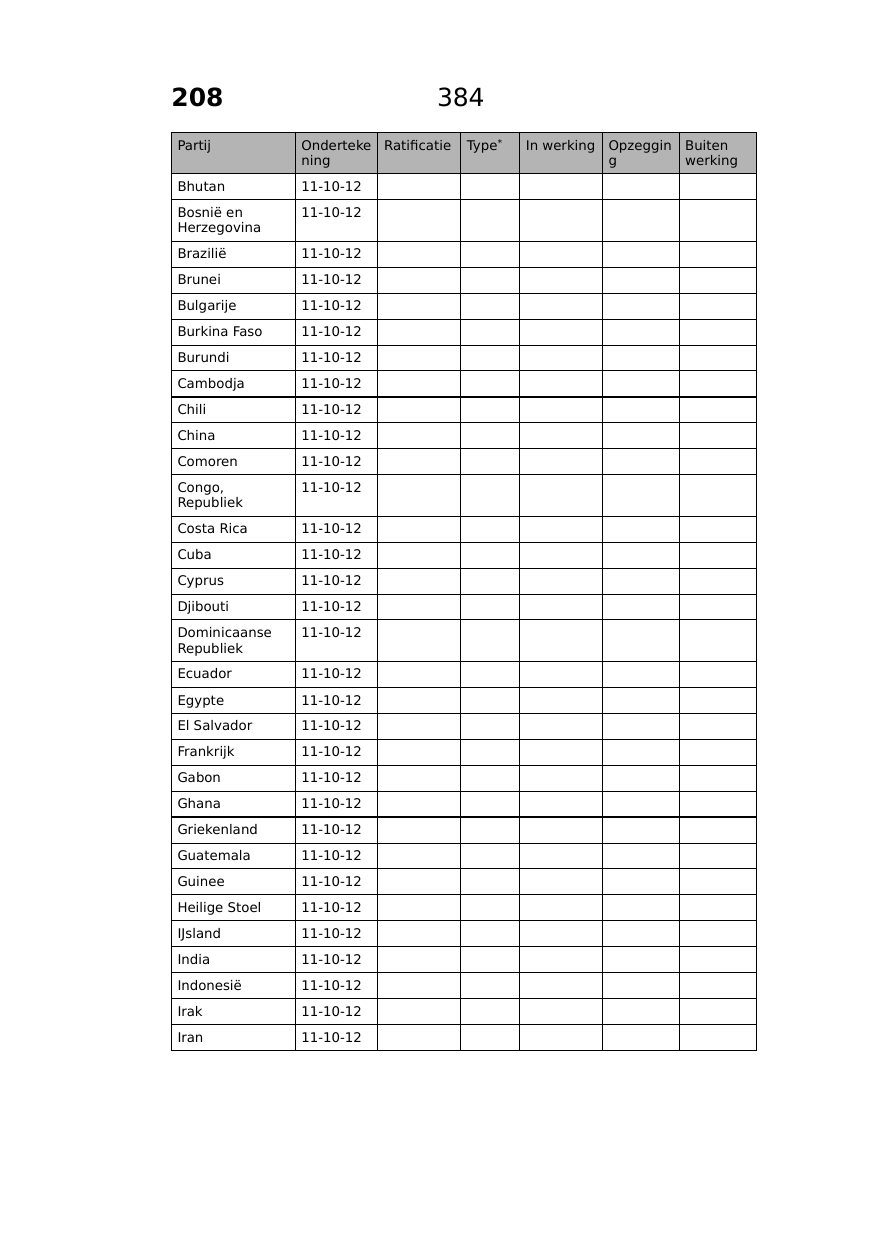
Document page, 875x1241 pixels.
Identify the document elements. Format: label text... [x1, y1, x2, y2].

table_cell 11-10-12 [296, 423, 377, 448]
table_cell Guatemala [172, 844, 295, 868]
table_cell [520, 714, 602, 739]
table_cell 11-10-12 [296, 620, 377, 661]
table_cell 11-10-12 [296, 1025, 377, 1050]
table_cell [378, 543, 460, 567]
table_cell [603, 242, 679, 267]
table_cell [520, 242, 602, 267]
table_cell [603, 294, 679, 318]
table_cell 11-10-12 [296, 475, 377, 516]
table_cell [378, 818, 460, 842]
table_cell [461, 714, 519, 739]
table_header Opzegging [603, 133, 679, 173]
table_cell [520, 449, 602, 474]
table_cell [378, 475, 460, 516]
table_header Ondertekening [296, 133, 377, 173]
table_cell Costa Rica [172, 517, 295, 542]
table_cell Egypte [172, 688, 295, 713]
table_cell [520, 662, 602, 687]
table_cell Brunei [172, 268, 295, 293]
table_cell [680, 294, 756, 318]
table_cell 11-10-12 [296, 200, 377, 241]
table_cell [378, 242, 460, 267]
table_cell [520, 740, 602, 764]
table_cell [461, 895, 519, 920]
table_cell 11-10-12 [296, 973, 377, 998]
table_cell [520, 792, 602, 816]
table_cell [520, 895, 602, 920]
table_header In werking [520, 133, 602, 173]
table_cell [378, 688, 460, 713]
table_cell [520, 818, 602, 842]
table_cell 11-10-12 [296, 398, 377, 422]
table_cell Burkina Faso [172, 320, 295, 344]
table_cell 11-10-12 [296, 294, 377, 318]
table_cell [461, 517, 519, 542]
table_cell [680, 1025, 756, 1050]
table_cell Ecuador [172, 662, 295, 687]
table_cell [520, 688, 602, 713]
table_cell [680, 740, 756, 764]
table_cell [520, 346, 602, 370]
table_cell [603, 371, 679, 396]
table_cell [520, 517, 602, 542]
table_cell 11-10-12 [296, 242, 377, 267]
table_cell [461, 346, 519, 370]
table_cell 11-10-12 [296, 818, 377, 842]
table_cell [680, 346, 756, 370]
table_cell [378, 792, 460, 816]
table_cell [520, 844, 602, 868]
table_cell [461, 688, 519, 713]
table_cell Congo, Republiek [172, 475, 295, 516]
table_cell [680, 999, 756, 1024]
table_cell [680, 792, 756, 816]
table_cell [603, 517, 679, 542]
table_cell Ghana [172, 792, 295, 816]
table_cell [461, 1025, 519, 1050]
table_cell [378, 921, 460, 946]
table_cell [603, 740, 679, 764]
table_cell [603, 688, 679, 713]
table_cell [461, 947, 519, 972]
table_cell [603, 973, 679, 998]
table_cell [603, 398, 679, 422]
table_cell [680, 947, 756, 972]
table_cell 11-10-12 [296, 947, 377, 972]
table_cell [680, 714, 756, 739]
table_cell 11-10-12 [296, 320, 377, 344]
table_cell [378, 1025, 460, 1050]
table_cell Cambodja [172, 371, 295, 396]
table_cell Bhutan [172, 174, 295, 199]
table_cell [378, 320, 460, 344]
table_cell 11-10-12 [296, 595, 377, 619]
table_cell [680, 423, 756, 448]
table_cell [378, 844, 460, 868]
table_cell Irak [172, 999, 295, 1024]
table_cell [603, 320, 679, 344]
table_cell [680, 268, 756, 293]
table_cell [461, 818, 519, 842]
table_cell [520, 999, 602, 1024]
table_cell [520, 268, 602, 293]
table_cell [461, 543, 519, 567]
table_cell [461, 766, 519, 791]
table_cell [680, 921, 756, 946]
table_cell [603, 595, 679, 619]
table_cell Iran [172, 1025, 295, 1050]
table_cell [378, 999, 460, 1024]
table_cell [378, 766, 460, 791]
table_cell [461, 449, 519, 474]
table_cell 11-10-12 [296, 371, 377, 396]
table_cell [603, 844, 679, 868]
table_cell [378, 371, 460, 396]
table_cell [461, 869, 519, 894]
table_cell [603, 174, 679, 199]
table_cell [603, 346, 679, 370]
table_cell Bulgarije [172, 294, 295, 318]
table_cell IJsland [172, 921, 295, 946]
table_cell Comoren [172, 449, 295, 474]
table_cell [378, 973, 460, 998]
table_cell [603, 869, 679, 894]
table_header Buiten werking [680, 133, 756, 173]
table_cell [461, 620, 519, 661]
table_cell 11-10-12 [296, 792, 377, 816]
table_cell [680, 620, 756, 661]
table_cell [461, 200, 519, 241]
table_cell [603, 569, 679, 593]
table_cell Indonesië [172, 973, 295, 998]
table_cell [378, 895, 460, 920]
table_cell 11-10-12 [296, 174, 377, 199]
table_cell [680, 475, 756, 516]
table_cell [520, 200, 602, 241]
table_cell [520, 766, 602, 791]
table_cell [603, 449, 679, 474]
table_cell Cyprus [172, 569, 295, 593]
table_cell [461, 662, 519, 687]
table_cell Gabon [172, 766, 295, 791]
table_cell Frankrijk [172, 740, 295, 764]
table_cell El Salvador [172, 714, 295, 739]
table_cell [680, 398, 756, 422]
table_cell [680, 818, 756, 842]
table_cell [680, 662, 756, 687]
table_cell [603, 200, 679, 241]
table_cell China [172, 423, 295, 448]
table_cell [461, 320, 519, 344]
table_cell [520, 294, 602, 318]
table_cell [378, 714, 460, 739]
table_cell [378, 200, 460, 241]
table_cell [461, 268, 519, 293]
table_cell [378, 947, 460, 972]
table_cell Cuba [172, 543, 295, 567]
table_cell [461, 569, 519, 593]
table_cell [461, 740, 519, 764]
table_cell [378, 740, 460, 764]
table_cell [603, 714, 679, 739]
table_cell 11-10-12 [296, 921, 377, 946]
table_cell [461, 844, 519, 868]
table_cell Dominicaanse Republiek [172, 620, 295, 661]
table_cell [603, 895, 679, 920]
table_cell 11-10-12 [296, 999, 377, 1024]
table_header Ratificatie [378, 133, 460, 173]
table_cell [461, 294, 519, 318]
table_cell [378, 662, 460, 687]
table_cell [378, 174, 460, 199]
table_cell [680, 174, 756, 199]
table_cell [461, 242, 519, 267]
table_cell [378, 398, 460, 422]
table_cell [520, 973, 602, 998]
table_cell [680, 242, 756, 267]
table_cell [680, 973, 756, 998]
table_cell [680, 569, 756, 593]
table_cell [461, 921, 519, 946]
table_cell [680, 543, 756, 567]
table_cell [461, 475, 519, 516]
table_cell 11-10-12 [296, 688, 377, 713]
table_cell 11-10-12 [296, 569, 377, 593]
table_cell [680, 371, 756, 396]
table_cell [378, 268, 460, 293]
table_header Partij [172, 133, 295, 173]
table_cell [378, 294, 460, 318]
table_cell [520, 595, 602, 619]
table_header Type* [461, 133, 519, 173]
table_cell [461, 999, 519, 1024]
table_cell [378, 346, 460, 370]
table_cell 11-10-12 [296, 268, 377, 293]
table_cell [520, 320, 602, 344]
table_cell [520, 174, 602, 199]
table_cell Djibouti [172, 595, 295, 619]
table_cell [378, 869, 460, 894]
table_cell 11-10-12 [296, 895, 377, 920]
table_cell [520, 947, 602, 972]
table_cell [603, 947, 679, 972]
table_cell [520, 398, 602, 422]
table_cell [378, 620, 460, 661]
table_cell [680, 688, 756, 713]
table_cell [680, 869, 756, 894]
table_cell 11-10-12 [296, 844, 377, 868]
table_cell [603, 268, 679, 293]
table_cell [520, 869, 602, 894]
table_cell [603, 475, 679, 516]
table_cell [603, 423, 679, 448]
table_cell [680, 595, 756, 619]
table_cell [680, 766, 756, 791]
table_cell [520, 543, 602, 567]
table_cell 11-10-12 [296, 714, 377, 739]
table_cell [461, 371, 519, 396]
table_cell [378, 595, 460, 619]
table_cell 11-10-12 [296, 449, 377, 474]
table_cell [520, 1025, 602, 1050]
table_cell [378, 449, 460, 474]
table_cell 11-10-12 [296, 517, 377, 542]
table_cell [378, 517, 460, 542]
table_cell [603, 766, 679, 791]
table_cell [461, 973, 519, 998]
table_cell [603, 1025, 679, 1050]
table_cell Brazilië [172, 242, 295, 267]
table_cell [603, 792, 679, 816]
table_cell [378, 569, 460, 593]
table_cell [461, 595, 519, 619]
table_cell [680, 320, 756, 344]
table_cell Chili [172, 398, 295, 422]
table_cell 11-10-12 [296, 740, 377, 764]
table_cell [680, 895, 756, 920]
table_cell [603, 921, 679, 946]
table_cell India [172, 947, 295, 972]
table_cell [603, 818, 679, 842]
table_cell [520, 475, 602, 516]
table_cell Heilige Stoel [172, 895, 295, 920]
table_cell [680, 844, 756, 868]
table_cell 11-10-12 [296, 869, 377, 894]
table_cell [603, 620, 679, 661]
table_cell 11-10-12 [296, 662, 377, 687]
table_cell [520, 371, 602, 396]
table_cell Guinee [172, 869, 295, 894]
table_cell [520, 620, 602, 661]
table_cell [520, 921, 602, 946]
table_cell Bosnië en Herzegovina [172, 200, 295, 241]
table_cell Burundi [172, 346, 295, 370]
table_cell [461, 792, 519, 816]
table_cell [680, 449, 756, 474]
table_cell [680, 200, 756, 241]
table_cell 11-10-12 [296, 543, 377, 567]
table_cell Griekenland [172, 818, 295, 842]
table_cell [603, 662, 679, 687]
table_cell 11-10-12 [296, 346, 377, 370]
table_cell [378, 423, 460, 448]
table_cell [520, 423, 602, 448]
table_cell 11-10-12 [296, 766, 377, 791]
table_cell [461, 423, 519, 448]
table_cell [603, 999, 679, 1024]
table_cell [520, 569, 602, 593]
table_cell [680, 517, 756, 542]
table_cell [461, 398, 519, 422]
table_cell [603, 543, 679, 567]
table_cell [461, 174, 519, 199]
